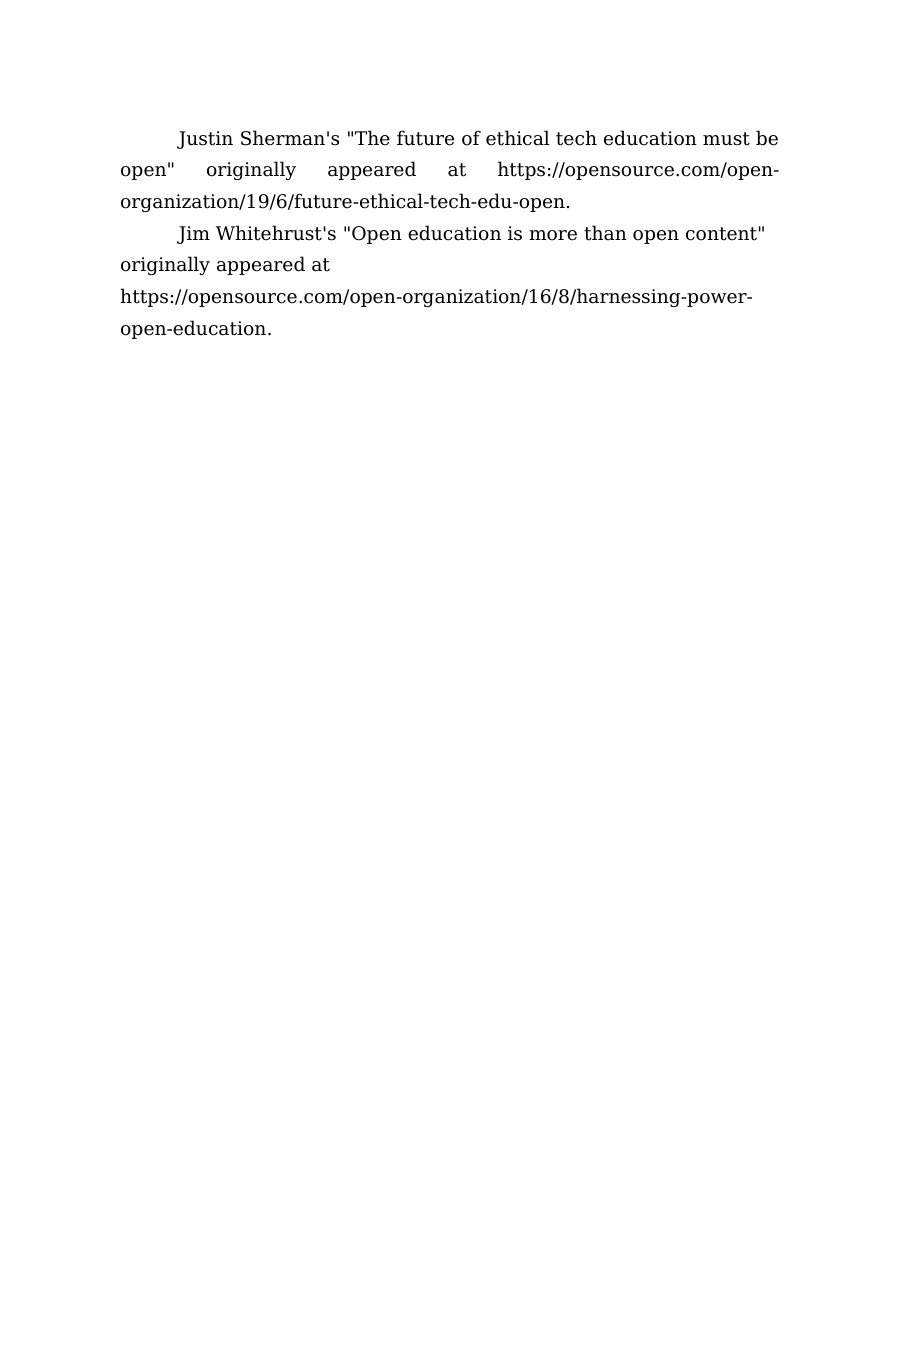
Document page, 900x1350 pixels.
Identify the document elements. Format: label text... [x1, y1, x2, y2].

text Jim Whitehrust's "Open education is more than open content" originally appeared at https://opensource.com/open-organization/16/8/harnessing-power-open-education. [120, 222, 780, 339]
text Justin Sherman's "The future of ethical tech education must be open" originally appeared at https://opensource.com/open-organization/19/6/future-ethical-tech-edu-open. [120, 127, 780, 213]
